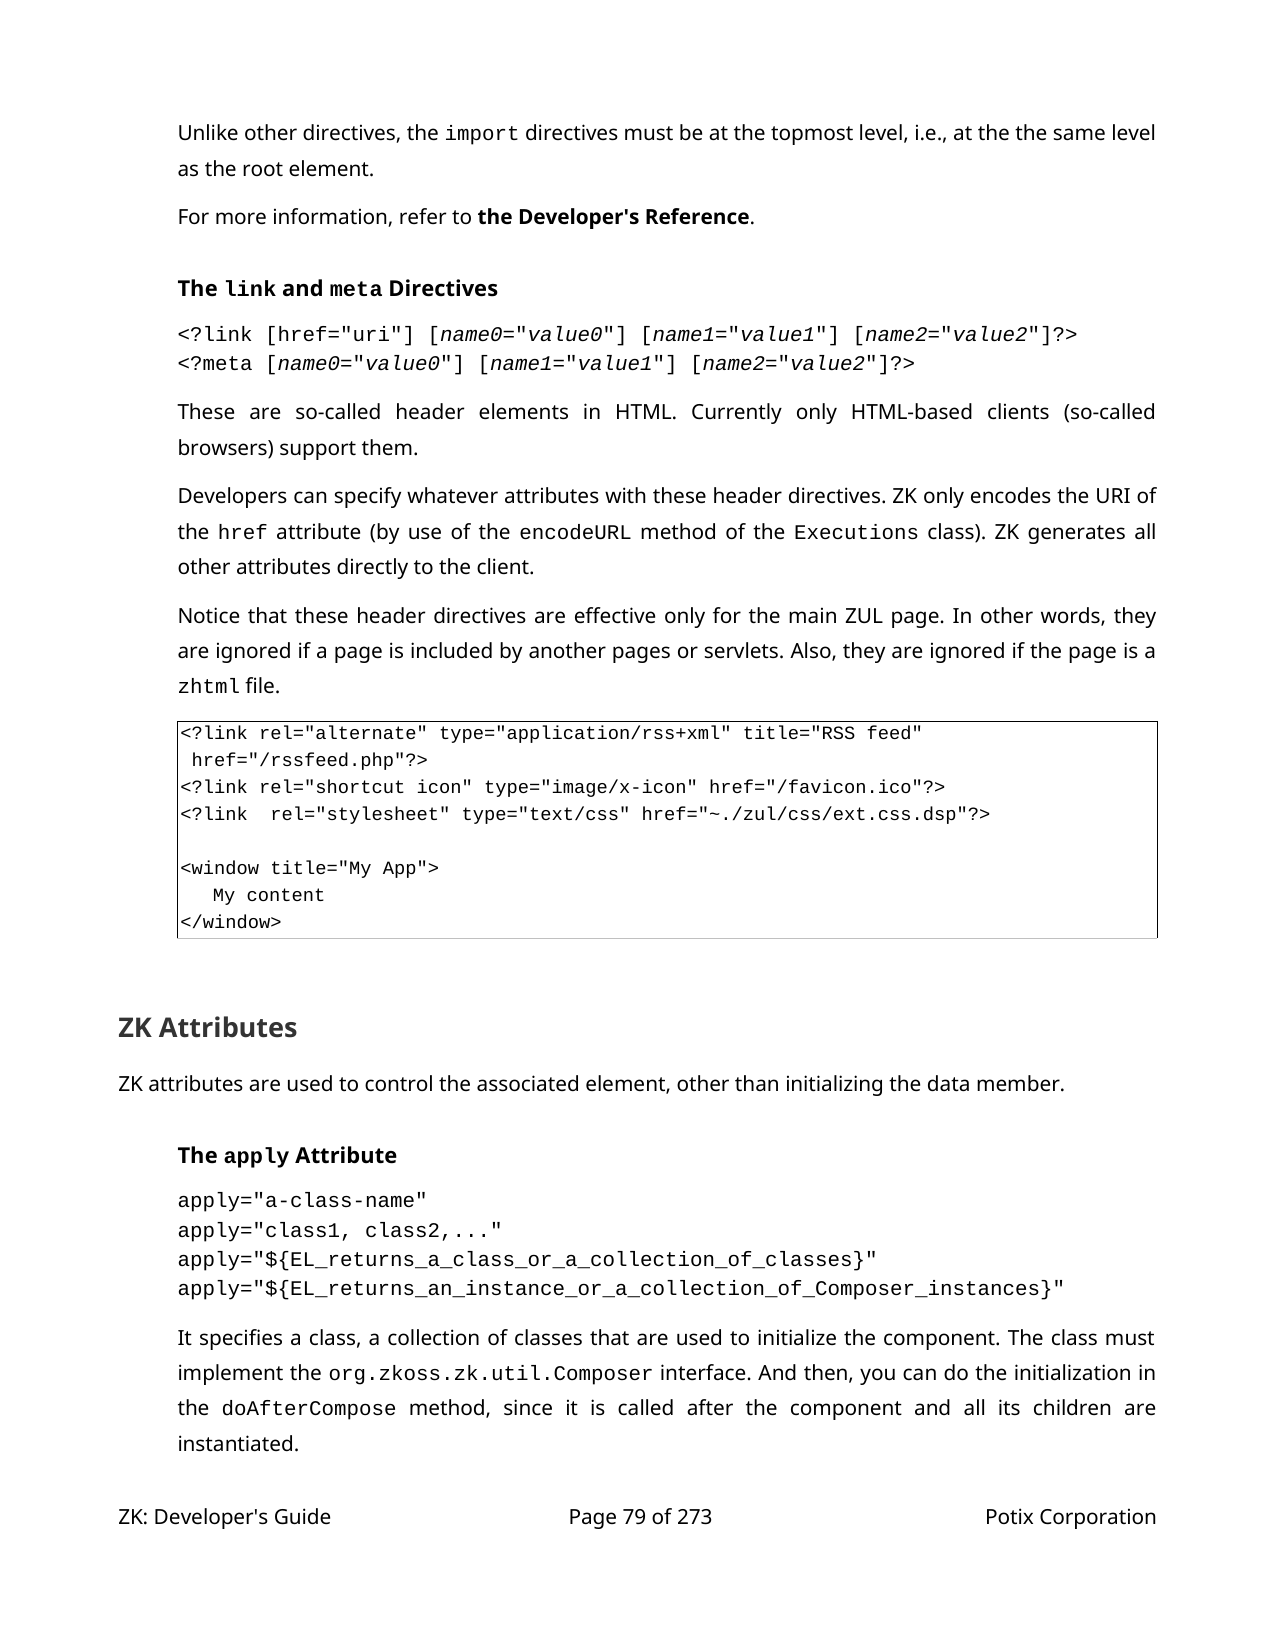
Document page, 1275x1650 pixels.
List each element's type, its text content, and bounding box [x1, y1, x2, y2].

text href="/rssfeed.php"?> <?link rel="shortcut icon" type="image/x-icon" href="/favicon.ico"?> [178, 748, 1157, 799]
text My content [178, 883, 1157, 907]
text <?link rel="stylesheet" type="text/css" href="~./zul/css/ext.css.dsp"?> [178, 802, 1157, 826]
subtitle The apply Attribute [177, 1140, 1157, 1170]
text Developers can specify whatever attributes with these header directives. ZK only encodes the URI of the href attribute (by use of the encodeURL method of the Executions class). ZK generates all other attributes directly to the client. [177, 482, 1157, 581]
text <?link [href="uri"] [name0="value0"] [name1="value1"] [name2="value2"]?> <?meta [name0="value0"] [name1="value1"] [name2="value2"]?> [177, 324, 1157, 377]
subtitle ZK Attributes [118, 1008, 1157, 1045]
text It specifies a class, a collection of classes that are used to initialize the component. The class must implement the org.zkoss.zk.util.Composer interface. And then, you can do the initialization in the doAfterCompose method, since it is called after the component and all its children are instantiated. [177, 1323, 1157, 1457]
text </window> [178, 910, 1157, 938]
text Notice that these header directives are effective only for the main ZUL page. In other words, they are ignored if a page is included by another pages or servlets. Also, they are ignored if the page is a zhtml file. [177, 601, 1157, 700]
text These are so-called header elements in HTML. Currently only HTML-based clients (so-called browsers) support them. [177, 397, 1157, 461]
text <?link rel="alternate" type="application/rss+xml" title="RSS feed" [178, 722, 1157, 745]
subtitle The link and meta Directives [177, 273, 1157, 303]
text ZK attributes are used to control the associated element, other than initializing the data member. [118, 1069, 1157, 1097]
text apply="a-class-name" apply="class1, class2,..." apply="${EL_returns_a_class_or_a_collection_of_classes}" apply="${EL_returns_an_instance_or_a_collection_of_Composer_instances}" [177, 1190, 1157, 1302]
text Unlike other directives, the import directives must be at the topmost level, i.e., at the the same level as the root element. [177, 118, 1157, 182]
text For more information, refer to the Developer's Reference. [177, 202, 1157, 231]
text <window title="My App"> [178, 856, 1157, 880]
